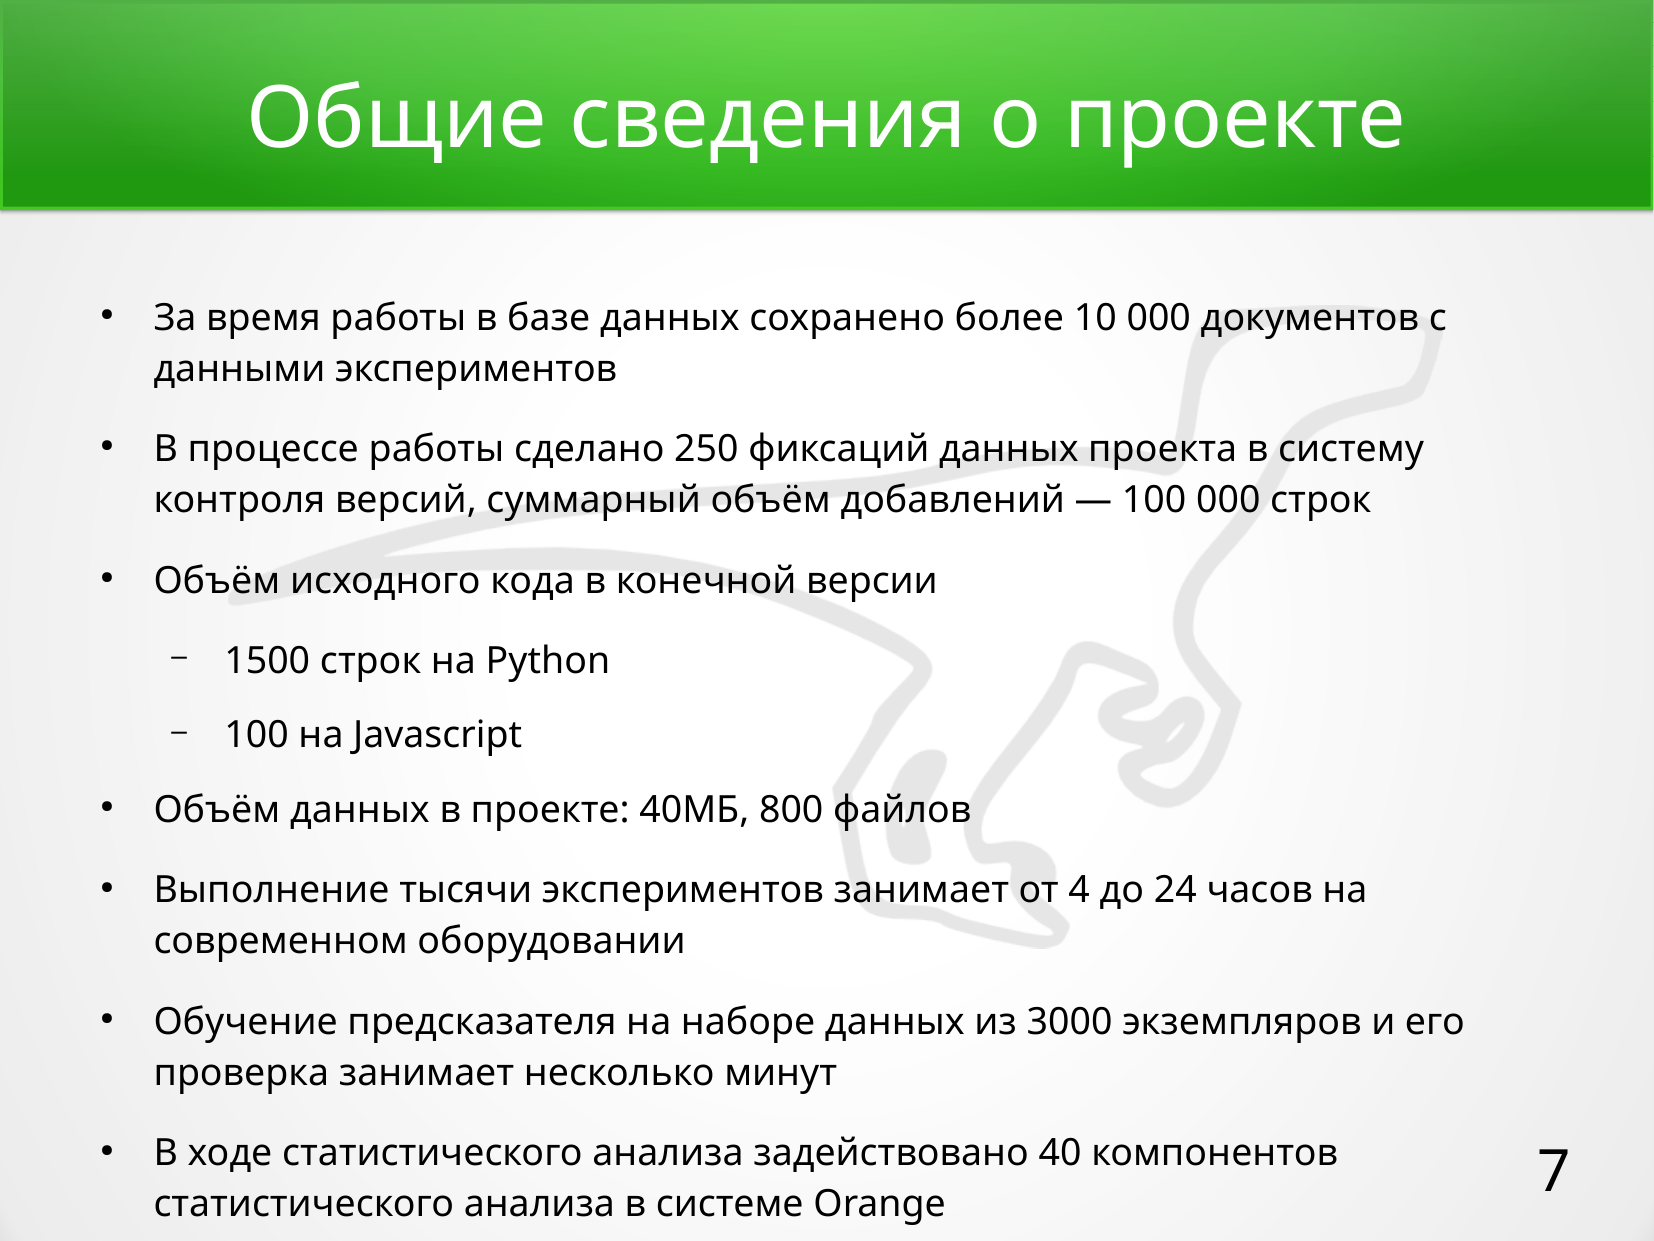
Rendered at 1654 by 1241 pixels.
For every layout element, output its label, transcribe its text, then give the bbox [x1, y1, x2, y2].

title Общие сведения о проекте [82, 49, 1571, 179]
list За время работы в базе данных сохранено более 10 000 документов с данными экспериментов В процессе работы сделано 250 фиксаций данных проекта в систему контроля версий, суммарный объём добавлений — 100 000 строк Объём исходного кода в конечной версии 1500 строк на Python 100 на Javascript Объём данных в проекте: 40МБ, 800 файлов Выполнение тысячи экспериментов занимает от 4 до 24 часов на современном оборудовании Обучение предсказателя на наборе данных из 3000 экземпляров и его проверка занимает несколько минут В ходе статистического анализа задействовано 40 компонентов статистического анализа в системе Orange [82, 290, 1538, 1111]
